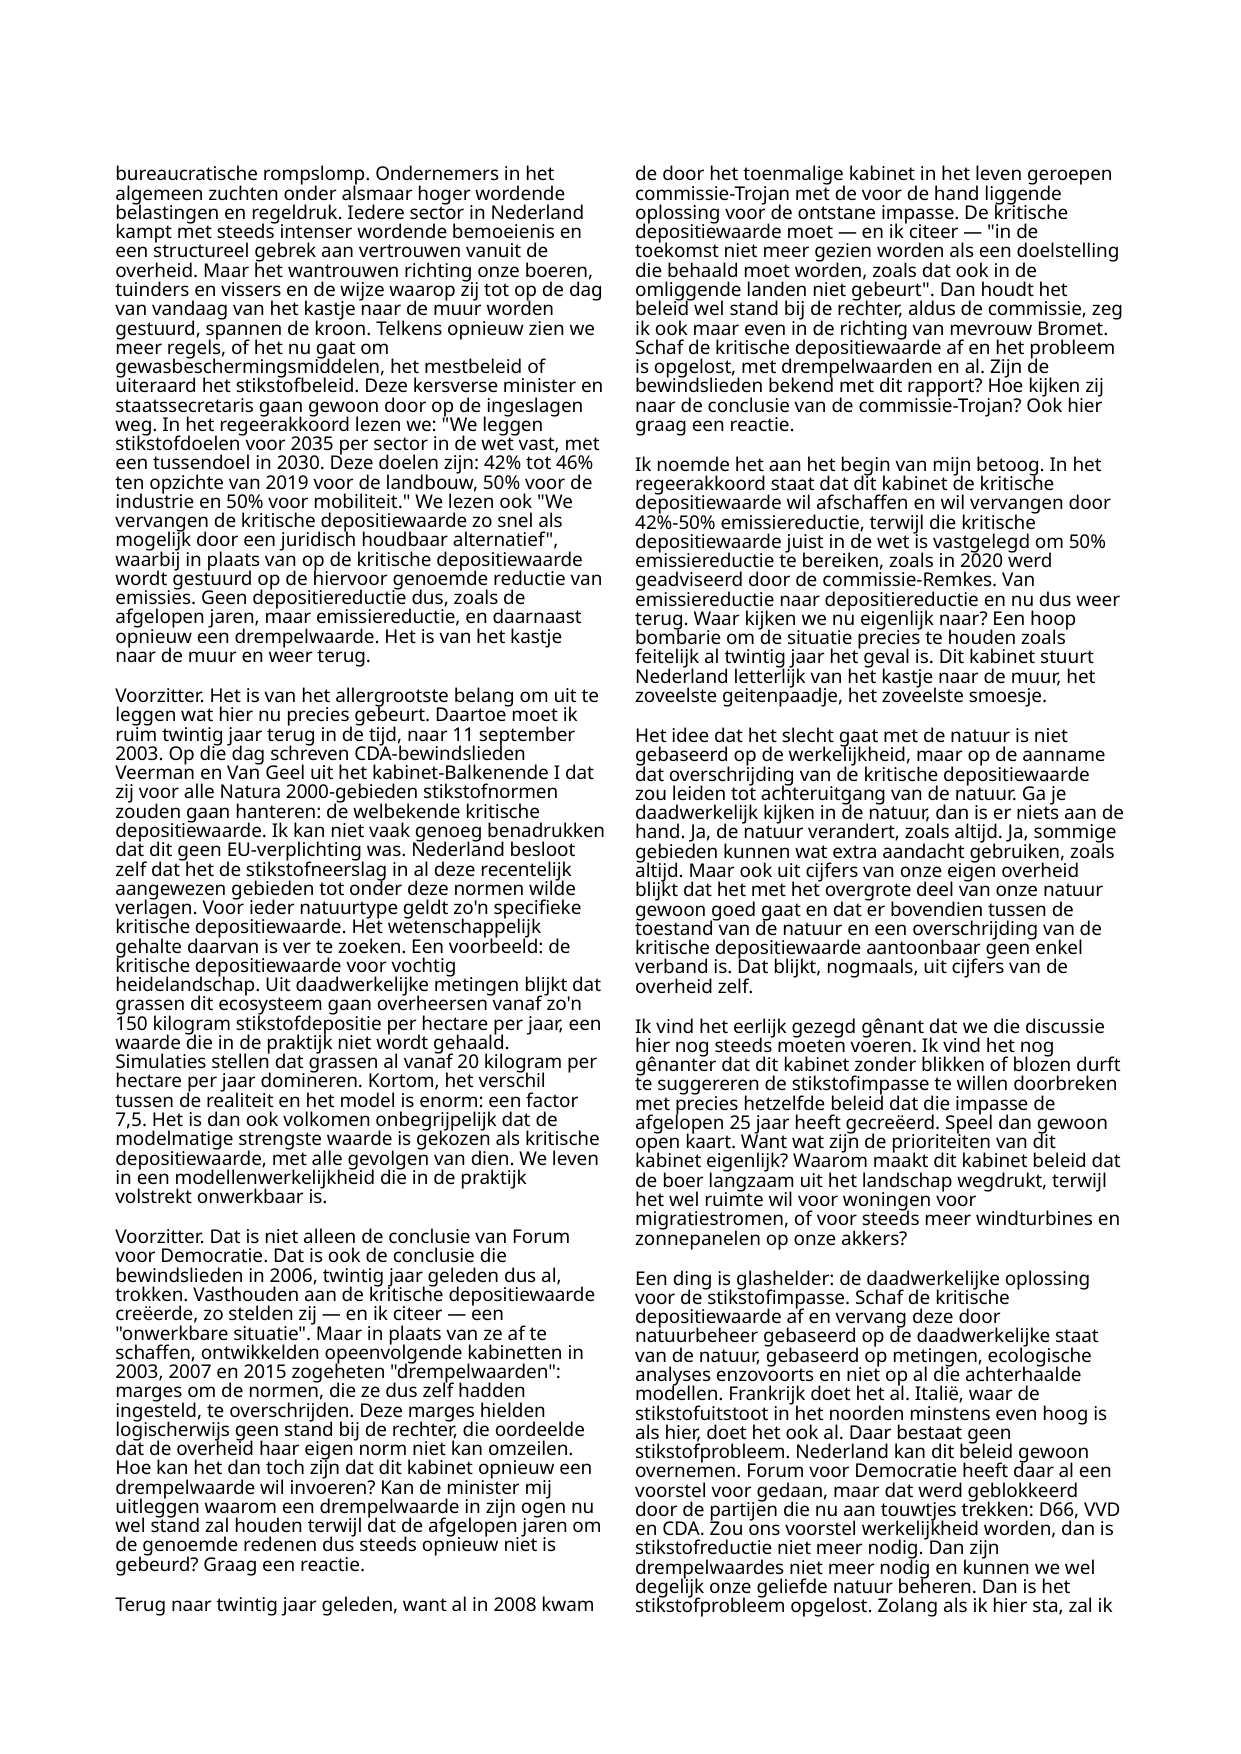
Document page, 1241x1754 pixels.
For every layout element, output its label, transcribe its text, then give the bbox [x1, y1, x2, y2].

text bureaucratische rompslomp. Ondernemers in het algemeen zuchten onder alsmaar hoger wordende belastingen en regeldruk. Iedere sector in Nederland kampt met steeds intenser wordende bemoeienis en een structureel gebrek aan vertrouwen vanuit de overheid. Maar het wantrouwen richting onze boeren, tuinders en vissers en de wijze waarop zij tot op de dag van vandaag van het kastje naar de muur worden gestuurd, spannen de kroon. Telkens opnieuw zien we meer regels, of het nu gaat om gewasbeschermingsmiddelen, het mestbeleid of uiteraard het stikstofbeleid. Deze kersverse minister en staatssecretaris gaan gewoon door op de ingeslagen weg. In het regeerakkoord lezen we: "We leggen stikstofdoelen voor 2035 per sector in de wet vast, met een tussendoel in 2030. Deze doelen zijn: 42% tot 46% ten opzichte van 2019 voor de landbouw, 50% voor de industrie en 50% voor mobiliteit." We lezen ook "We vervangen de kritische depositiewaarde zo snel als mogelijk door een juridisch houdbaar alternatief", waarbij in plaats van op de kritische depositiewaarde wordt gestuurd op de hiervoor genoemde reductie van emissies. Geen depositiereductie dus, zoals de afgelopen jaren, maar emissiereductie, en daarnaast opnieuw een drempelwaarde. Het is van het kastje naar de muur en weer terug. [115, 165, 605, 666]
text de door het toenmalige kabinet in het leven geroepen commissie-Trojan met de voor de hand liggende oplossing voor de ontstane impasse. De kritische depositiewaarde moet — en ik citeer — "in de toekomst niet meer gezien worden als een doelstelling die behaald moet worden, zoals dat ook in de omliggende landen niet gebeurt". Dan houdt het beleid wel stand bij de rechter, aldus de commissie, zeg ik ook maar even in de richting van mevrouw Bromet. Schaf de kritische depositiewaarde af en het probleem is opgelost, met drempelwaarden en al. Zijn de bewindslieden bekend met dit rapport? Hoe kijken zij naar de conclusie van de commissie-Trojan? Ook hier graag een reactie. [635, 165, 1125, 435]
text Voorzitter. Dat is niet alleen de conclusie van Forum voor Democratie. Dat is ook de conclusie die bewindslieden in 2006, twintig jaar geleden dus al, trokken. Vasthouden aan de kritische depositiewaarde creëerde, zo stelden zij — en ik citeer — een "onwerkbare situatie". Maar in plaats van ze af te schaffen, ontwikkelden opeenvolgende kabinetten in 2003, 2007 en 2015 zogeheten "drempelwaarden": marges om de normen, die ze dus zelf hadden ingesteld, te overschrijden. Deze marges hielden logischerwijs geen stand bij de rechter, die oordeelde dat de overheid haar eigen norm niet kan omzeilen. Hoe kan het dan toch zijn dat dit kabinet opnieuw een drempelwaarde wil invoeren? Kan de minister mij uitleggen waarom een drempelwaarde in zijn ogen nu wel stand zal houden terwijl dat de afgelopen jaren om de genoemde redenen dus steeds opnieuw niet is gebeurd? Graag een reactie. [115, 1228, 605, 1575]
text Het idee dat het slecht gaat met de natuur is niet gebaseerd op de werkelijkheid, maar op de aanname dat overschrijding van de kritische depositiewaarde zou leiden tot achteruitgang van de natuur. Ga je daadwerkelijk kijken in de natuur, dan is er niets aan de hand. Ja, de natuur verandert, zoals altijd. Ja, sommige gebieden kunnen wat extra aandacht gebruiken, zoals altijd. Maar ook uit cijfers van onze eigen overheid blijkt dat het met het overgrote deel van onze natuur gewoon goed gaat en dat er bovendien tussen de toestand van de natuur en een overschrijding van de kritische depositiewaarde aantoonbaar geen enkel verband is. Dat blijkt, nogmaals, uit cijfers van de overheid zelf. [635, 727, 1125, 997]
text Ik noemde het aan het begin van mijn betoog. In het regeerakkoord staat dat dit kabinet de kritische depositiewaarde wil afschaffen en wil vervangen door 42%-50% emissiereductie, terwijl die kritische depositiewaarde juist in de wet is vastgelegd om 50% emissiereductie te bereiken, zoals in 2020 werd geadviseerd door de commissie-Remkes. Van emissiereductie naar depositiereductie en nu dus weer terug. Waar kijken we nu eigenlijk naar? Een hoop bombarie om de situatie precies te houden zoals feitelijk al twintig jaar het geval is. Dit kabinet stuurt Nederland letterlijk van het kastje naar de muur, het zoveelste geitenpaadje, het zoveelste smoesje. [635, 456, 1125, 706]
text Een ding is glashelder: de daadwerkelijke oplossing voor de stikstofimpasse. Schaf de kritische depositiewaarde af en vervang deze door natuurbeheer gebaseerd op de daadwerkelijke staat van de natuur, gebaseerd op metingen, ecologische analyses enzovoorts en niet op al die achterhaalde modellen. Frankrijk doet het al. Italië, waar de stikstofuitstoot in het noorden minstens even hoog is als hier, doet het ook al. Daar bestaat geen stikstofprobleem. Nederland kan dit beleid gewoon overnemen. Forum voor Democratie heeft daar al een voorstel voor gedaan, maar dat werd geblokkeerd door de partijen die nu aan touwtjes trekken: D66, VVD en CDA. Zou ons voorstel werkelijkheid worden, dan is stikstofreductie niet meer nodig. Dan zijn drempelwaardes niet meer nodig en kunnen we wel degelijk onze geliefde natuur beheren. Dan is het stikstofprobleem opgelost. Zolang als ik hier sta, zal ik [635, 1269, 1125, 1616]
text Voorzitter. Het is van het allergrootste belang om uit te leggen wat hier nu precies gebeurt. Daartoe moet ik ruim twintig jaar terug in de tijd, naar 11 september 2003. Op die dag schreven CDA-bewindslieden Veerman en Van Geel uit het kabinet-Balkenende I dat zij voor alle Natura 2000-gebieden stikstofnormen zouden gaan hanteren: de welbekende kritische depositiewaarde. Ik kan niet vaak genoeg benadrukken dat dit geen EU-verplichting was. Nederland besloot zelf dat het de stikstofneerslag in al deze recentelijk aangewezen gebieden tot onder deze normen wilde verlagen. Voor ieder natuurtype geldt zo'n specifieke kritische depositiewaarde. Het wetenschappelijk gehalte daarvan is ver te zoeken. Een voorbeeld: de kritische depositiewaarde voor vochtig heidelandschap. Uit daadwerkelijke metingen blijkt dat grassen dit ecosysteem gaan overheersen vanaf zo'n 150 kilogram stikstofdepositie per hectare per jaar, een waarde die in de praktijk niet wordt gehaald. Simulaties stellen dat grassen al vanaf 20 kilogram per hectare per jaar domineren. Kortom, het verschil tussen de realiteit en het model is enorm: een factor 7,5. Het is dan ook volkomen onbegrijpelijk dat de modelmatige strengste waarde is gekozen als kritische depositiewaarde, met alle gevolgen van dien. We leven in een modellenwerkelijkheid die in de praktijk volstrekt onwerkbaar is. [115, 687, 605, 1207]
text Terug naar twintig jaar geleden, want al in 2008 kwam [115, 1596, 605, 1615]
text Ik vind het eerlijk gezegd gênant dat we die discussie hier nog steeds moeten voeren. Ik vind het nog gênanter dat dit kabinet zonder blikken of blozen durft te suggereren de stikstofimpasse te willen doorbreken met precies hetzelfde beleid dat die impasse de afgelopen 25 jaar heeft gecreëerd. Speel dan gewoon open kaart. Want wat zijn de prioriteiten van dit kabinet eigenlijk? Waarom maakt dit kabinet beleid dat de boer langzaam uit het landschap wegdrukt, terwijl het wel ruimte wil voor woningen voor migratiestromen, of voor steeds meer windturbines en zonnepanelen op onze akkers? [635, 1018, 1125, 1249]
